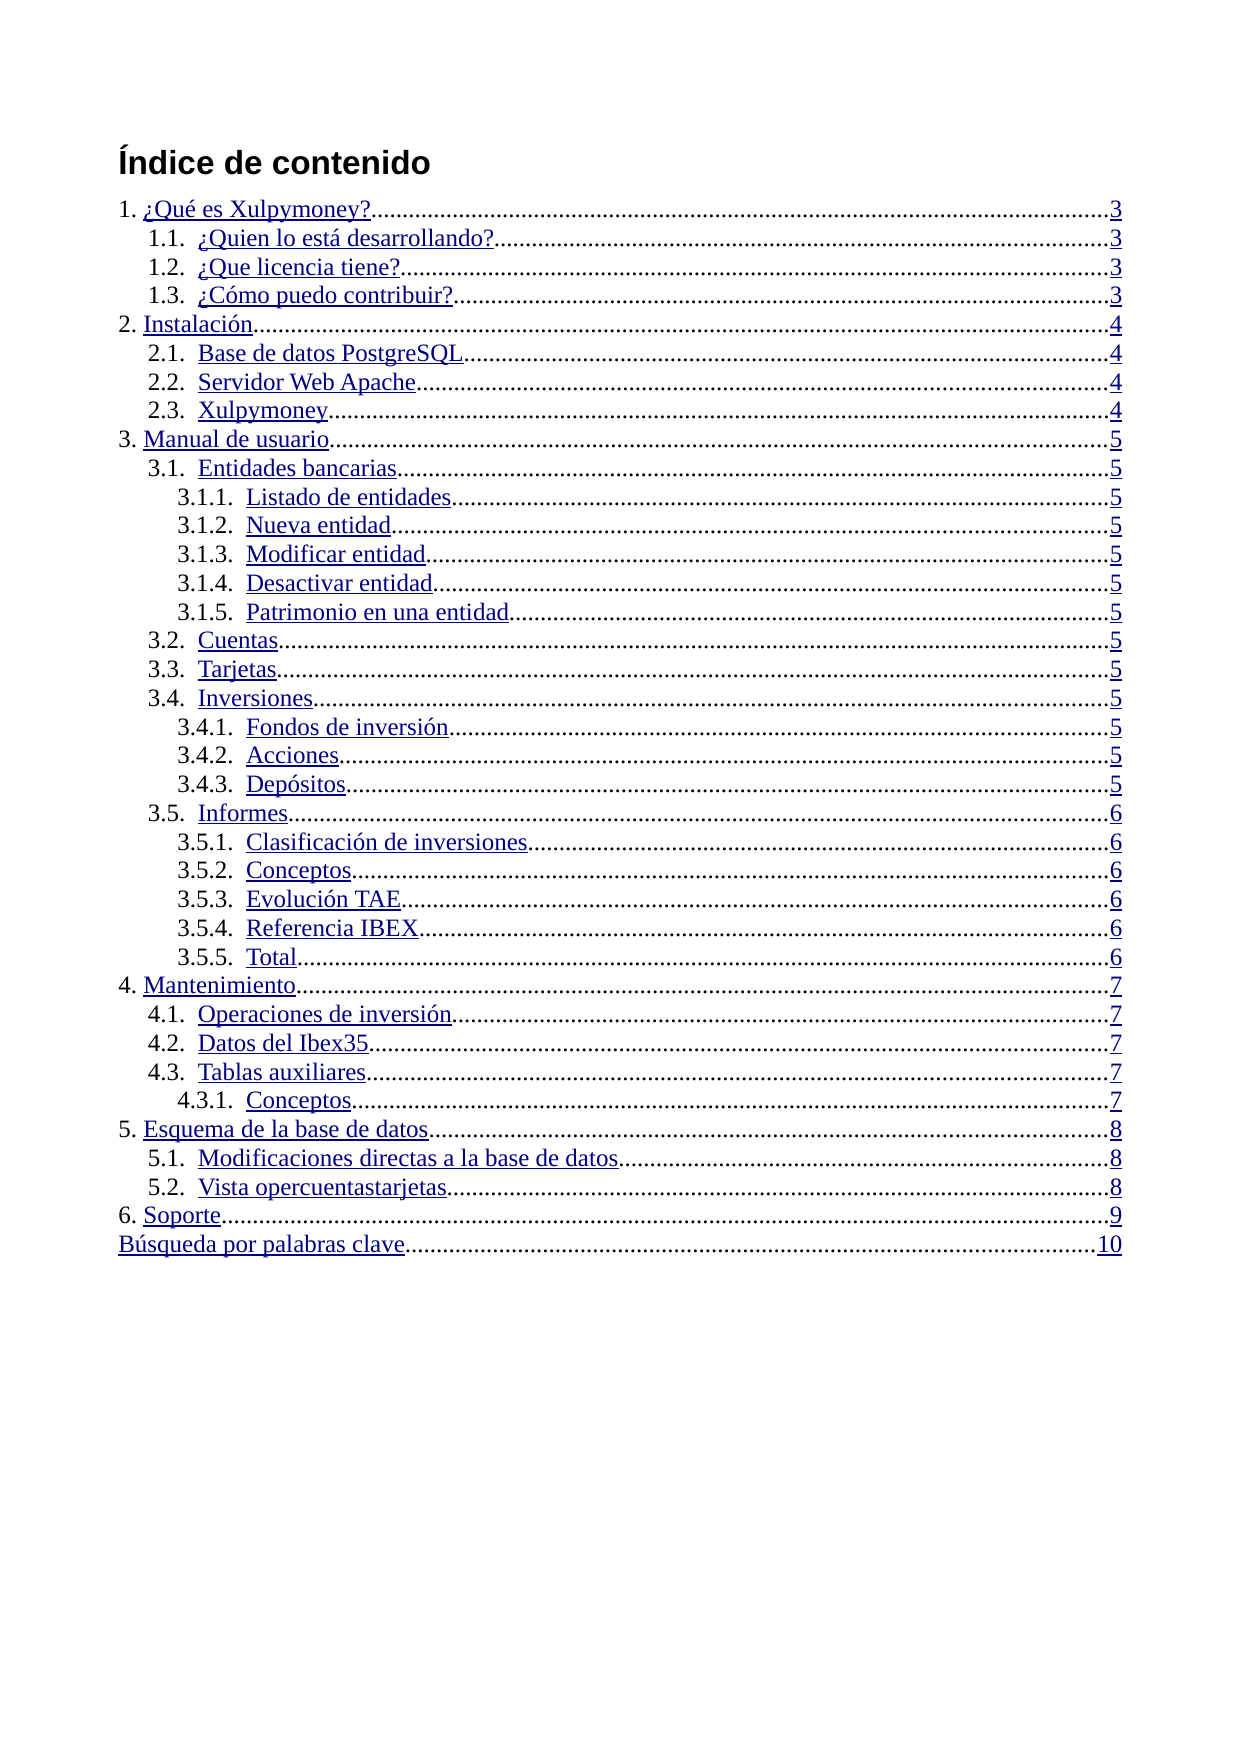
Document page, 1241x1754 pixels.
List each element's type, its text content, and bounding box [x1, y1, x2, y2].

text 1.2. ¿Que licencia tiene? 3 [148, 252, 1122, 280]
text 3.5.3. Evolución TAE 6 [177, 884, 1122, 913]
text 3.1.1. Listado de entidades 5 [177, 482, 1122, 510]
text 4.3.1. Conceptos 7 [177, 1085, 1122, 1114]
text 3.2. Cuentas 5 [148, 625, 1122, 654]
text 3.3. Tarjetas 5 [148, 654, 1122, 683]
text 3.4.1. Fondos de inversión 5 [177, 712, 1122, 740]
text 4.3. Tablas auxiliares 7 [148, 1057, 1122, 1085]
text 5.1. Modificaciones directas a la base de datos 8 [148, 1143, 1122, 1172]
text 4. Mantenimiento 7 [118, 970, 1122, 999]
text 3.5.1. Clasificación de inversiones 6 [177, 827, 1122, 855]
text 3.1.5. Patrimonio en una entidad 5 [177, 597, 1122, 625]
text 3.1.2. Nueva entidad 5 [177, 510, 1122, 539]
subtitle Índice de contenido [118, 143, 1122, 182]
text 3.1.4. Desactivar entidad 5 [177, 568, 1122, 597]
text 3.5.4. Referencia IBEX 6 [177, 913, 1122, 942]
text 3.4.2. Acciones 5 [177, 740, 1122, 769]
text 2.1. Base de datos PostgreSQL 4 [148, 338, 1122, 367]
text 5. Esquema de la base de datos 8 [118, 1114, 1122, 1143]
text 4.2. Datos del Ibex35 7 [148, 1028, 1122, 1057]
text Búsqueda por palabras clave 10 [118, 1229, 1122, 1258]
text 1.1. ¿Quien lo está desarrollando? 3 [148, 223, 1122, 252]
text 1. ¿Qué es Xulpymoney? 3 [118, 194, 1122, 223]
text 3.1.3. Modificar entidad 5 [177, 539, 1122, 568]
text 6. Soporte 9 [118, 1200, 1122, 1229]
text 3.4. Inversiones 5 [148, 683, 1122, 712]
text 2. Instalación 4 [118, 309, 1122, 338]
text 3.1. Entidades bancarias 5 [148, 453, 1122, 482]
text 3.5. Informes 6 [148, 798, 1122, 827]
text 3.4.3. Depósitos 5 [177, 769, 1122, 798]
text 4.1. Operaciones de inversión 7 [148, 999, 1122, 1028]
text 2.2. Servidor Web Apache 4 [148, 367, 1122, 395]
text 3.5.5. Total 6 [177, 942, 1122, 970]
text 3. Manual de usuario 5 [118, 424, 1122, 453]
text 2.3. Xulpymoney 4 [148, 395, 1122, 424]
text 1.3. ¿Cómo puedo contribuir? 3 [148, 280, 1122, 309]
text 5.2. Vista opercuentastarjetas 8 [148, 1172, 1122, 1200]
text 3.5.2. Conceptos 6 [177, 855, 1122, 884]
